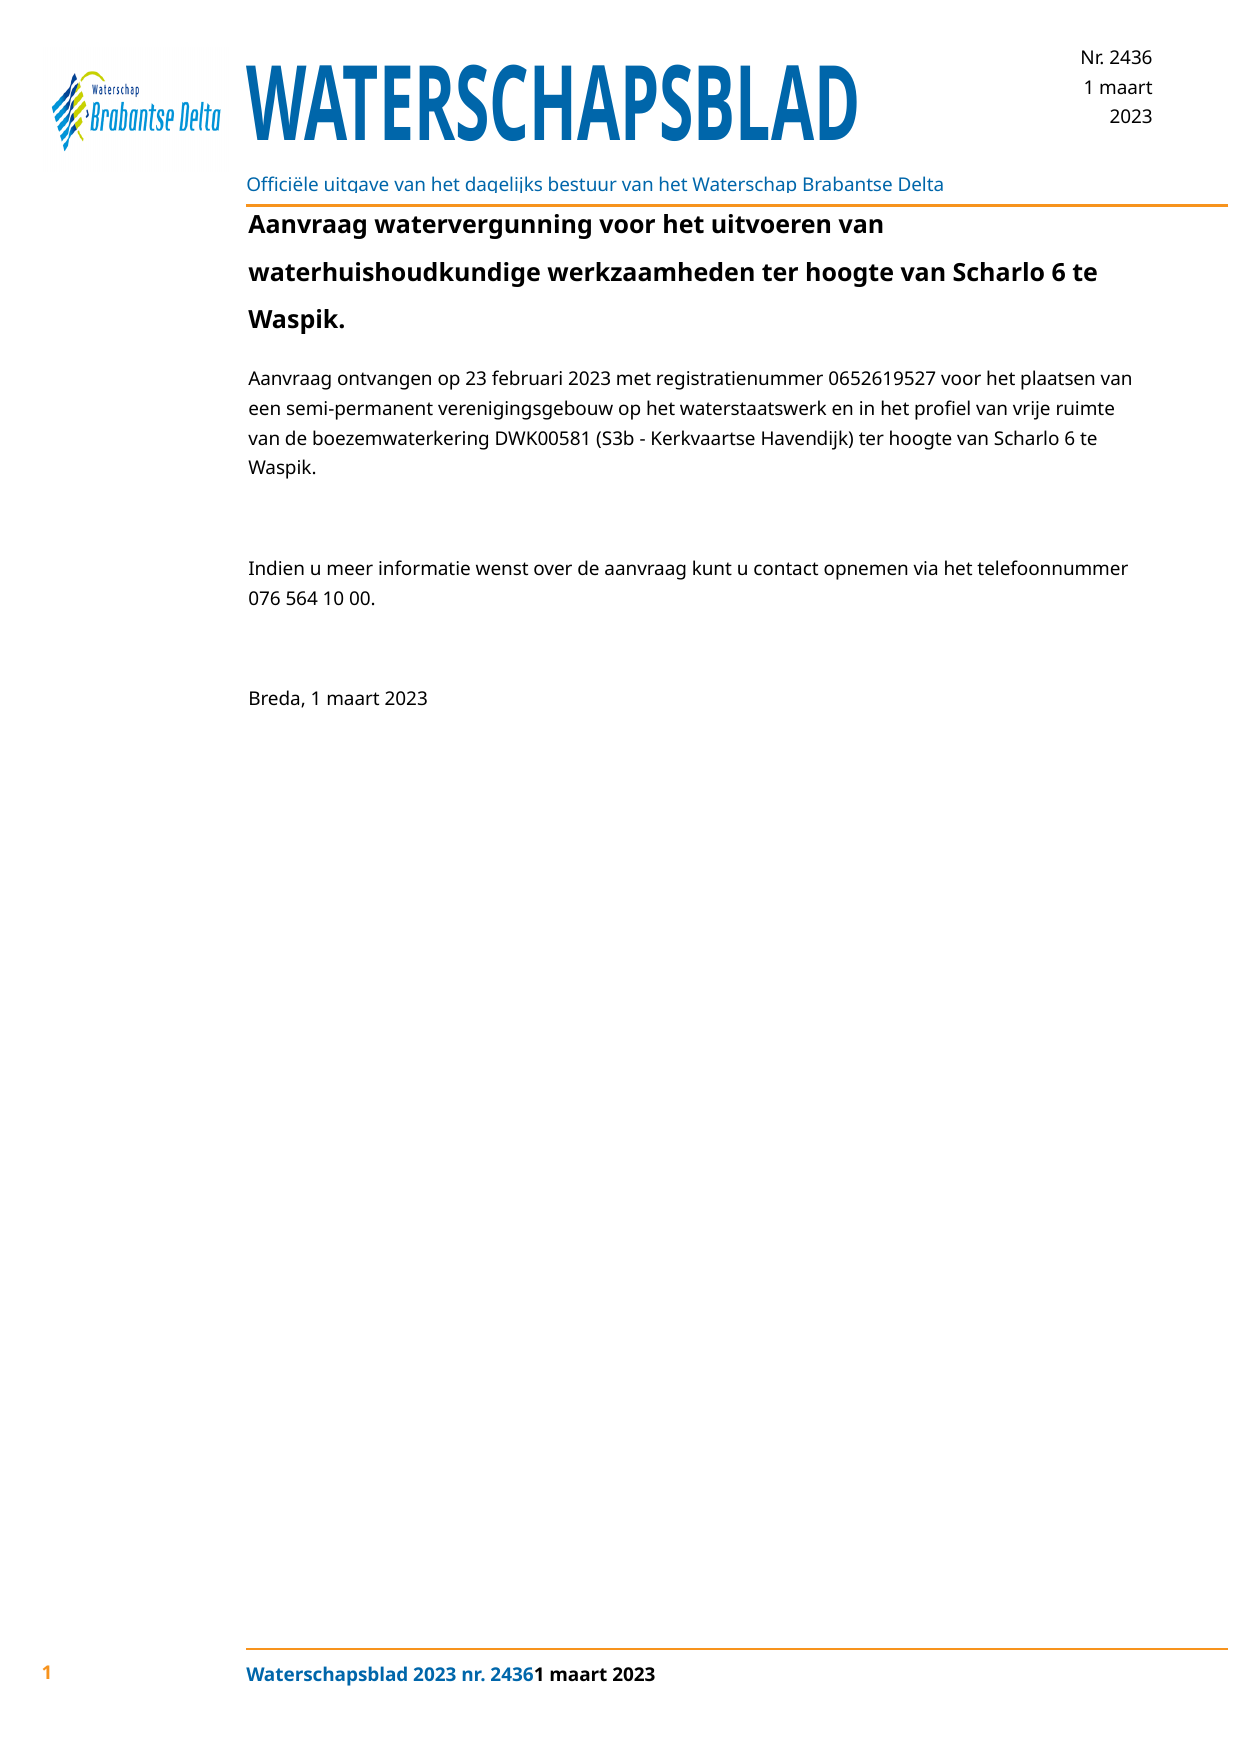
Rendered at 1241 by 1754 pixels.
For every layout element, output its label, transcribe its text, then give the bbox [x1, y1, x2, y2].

text Aanvraag watervergunning voor het uitvoeren van waterhuishoudkundige werkzaamheden ter hoogte van Scharlo 6 te Waspik. [248, 207, 1152, 336]
picture [41, 47, 231, 172]
text Indien u meer informatie wenst over de aanvraag kunt u contact opnemen via het telefoonnummer 076 564 10 00. [248, 555, 1152, 610]
text Aanvraag ontvangen op 23 februari 2023 met registratienummer 0652619527 voor het plaatsen van een semi-permanent verenigingsgebouw op het waterstaatswerk en in het profiel van vrije ruimte van de boezemwaterkering DWK00581 (S3b - Kerkvaartse Havendijk) ter hoogte van Scharlo 6 te Waspik. [248, 366, 1152, 480]
text Breda, 1 maart 2023 [248, 686, 1152, 711]
